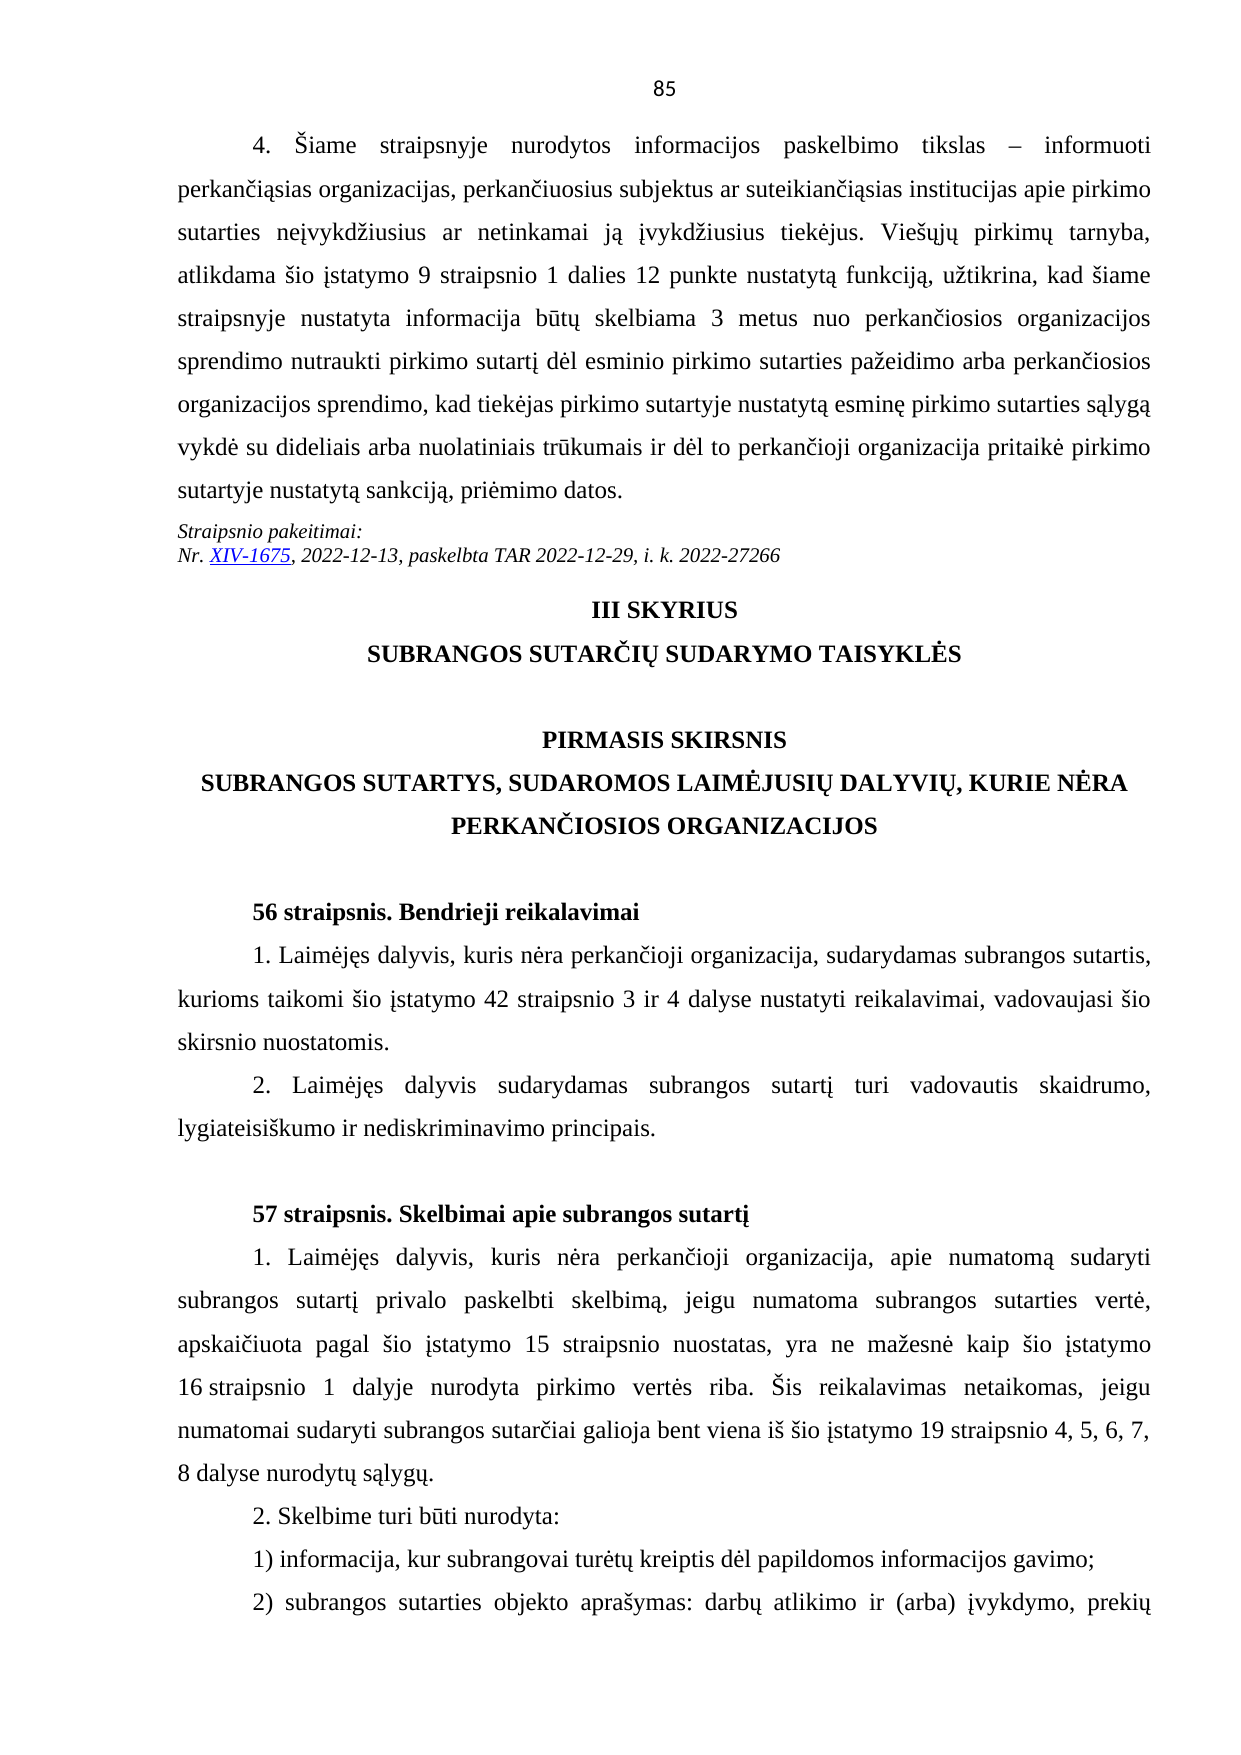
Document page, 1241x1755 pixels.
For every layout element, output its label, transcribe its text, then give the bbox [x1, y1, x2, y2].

text Nr. XIV-1675, 2022-12-13, paskelbta TAR 2022-12-29, i. k. 2022-27266 [177, 543, 1152, 567]
text 2) subrangos sutarties objekto aprašymas: darbų atlikimo ir (arba) įvykdymo, prekių [177, 1587, 1152, 1616]
text Subrangos sutartys, sudaromos laimėjusių dalyvių, kuriE nėra perkančioSIOS organizacijOS [177, 768, 1152, 840]
text 1. Laimėjęs dalyvis, kuris nėra perkančioji organizacija, sudarydamas subrangos sutartis, kurioms taikomi šio įstatymo 42 straipsnio 3 ir 4 dalyse nustatyti reikalavimai, vadovaujasi šio skirsnio nuostatomis. [177, 941, 1152, 1056]
text 1. Laimėjęs dalyvis, kuris nėra perkančioji organizacija, apie numatomą sudaryti subrangos sutartį privalo paskelbti skelbimą, jeigu numatoma subrangos sutarties vertė, apskaičiuota pagal šio įstatymo 15 straipsnio nuostatas, yra ne mažesnė kaip šio įstatymo 16 straipsnio 1 dalyje nurodyta pirkimo vertės riba. Šis reikalavimas netaikomas, jeigu numatomai sudaryti subrangos sutarčiai galioja bent viena iš šio įstatymo 19 straipsnio 4, 5, 6, 7, 8 dalyse nurodytų sąlygų. [177, 1242, 1152, 1487]
text III SKYRIUS [177, 596, 1152, 624]
text 2. Laimėjęs dalyvis sudarydamas subrangos sutartį turi vadovautis skaidrumo, lygiateisiškumo ir nediskriminavimo principais. [177, 1070, 1152, 1142]
text PIRMASIS SKIRSNIS [177, 725, 1152, 754]
text 4. Šiame straipsnyje nurodytos informacijos paskelbimo tikslas – informuoti perkančiąsias organizacijas, perkančiuosius subjektus ar suteikiančiąsias institucijas apie pirkimo sutarties neįvykdžiusius ar netinkamai ją įvykdžiusius tiekėjus. Viešųjų pirkimų tarnyba, atlikdama šio įstatymo 9 straipsnio 1 dalies 12 punkte nustatytą funkciją, užtikrina, kad šiame straipsnyje nustatyta informacija būtų skelbiama 3 metus nuo perkančiosios organizacijos sprendimo nutraukti pirkimo sutartį dėl esminio pirkimo sutarties pažeidimo arba perkančiosios organizacijos sprendimo, kad tiekėjas pirkimo sutartyje nustatytą esminę pirkimo sutarties sąlygą vykdė su dideliais arba nuolatiniais trūkumais ir dėl to perkančioji organizacija pritaikė pirkimo sutartyje nustatytą sankciją, priėmimo datos. [177, 131, 1152, 504]
text 1) informacija, kur subrangovai turėtų kreiptis dėl papildomos informacijos gavimo; [177, 1544, 1152, 1573]
text 56 straipsnis. Bendrieji reikalavimai [177, 897, 1152, 926]
text Straipsnio pakeitimai: [177, 519, 1152, 543]
text 57 straipsnis. Skelbimai apie subrangos sutartį [177, 1199, 1152, 1228]
text 2. Skelbime turi būti nurodyta: [177, 1501, 1152, 1530]
text SUBRANGOS SUTARČIŲ SUDARYMO TAISYKLĖS [177, 639, 1152, 667]
